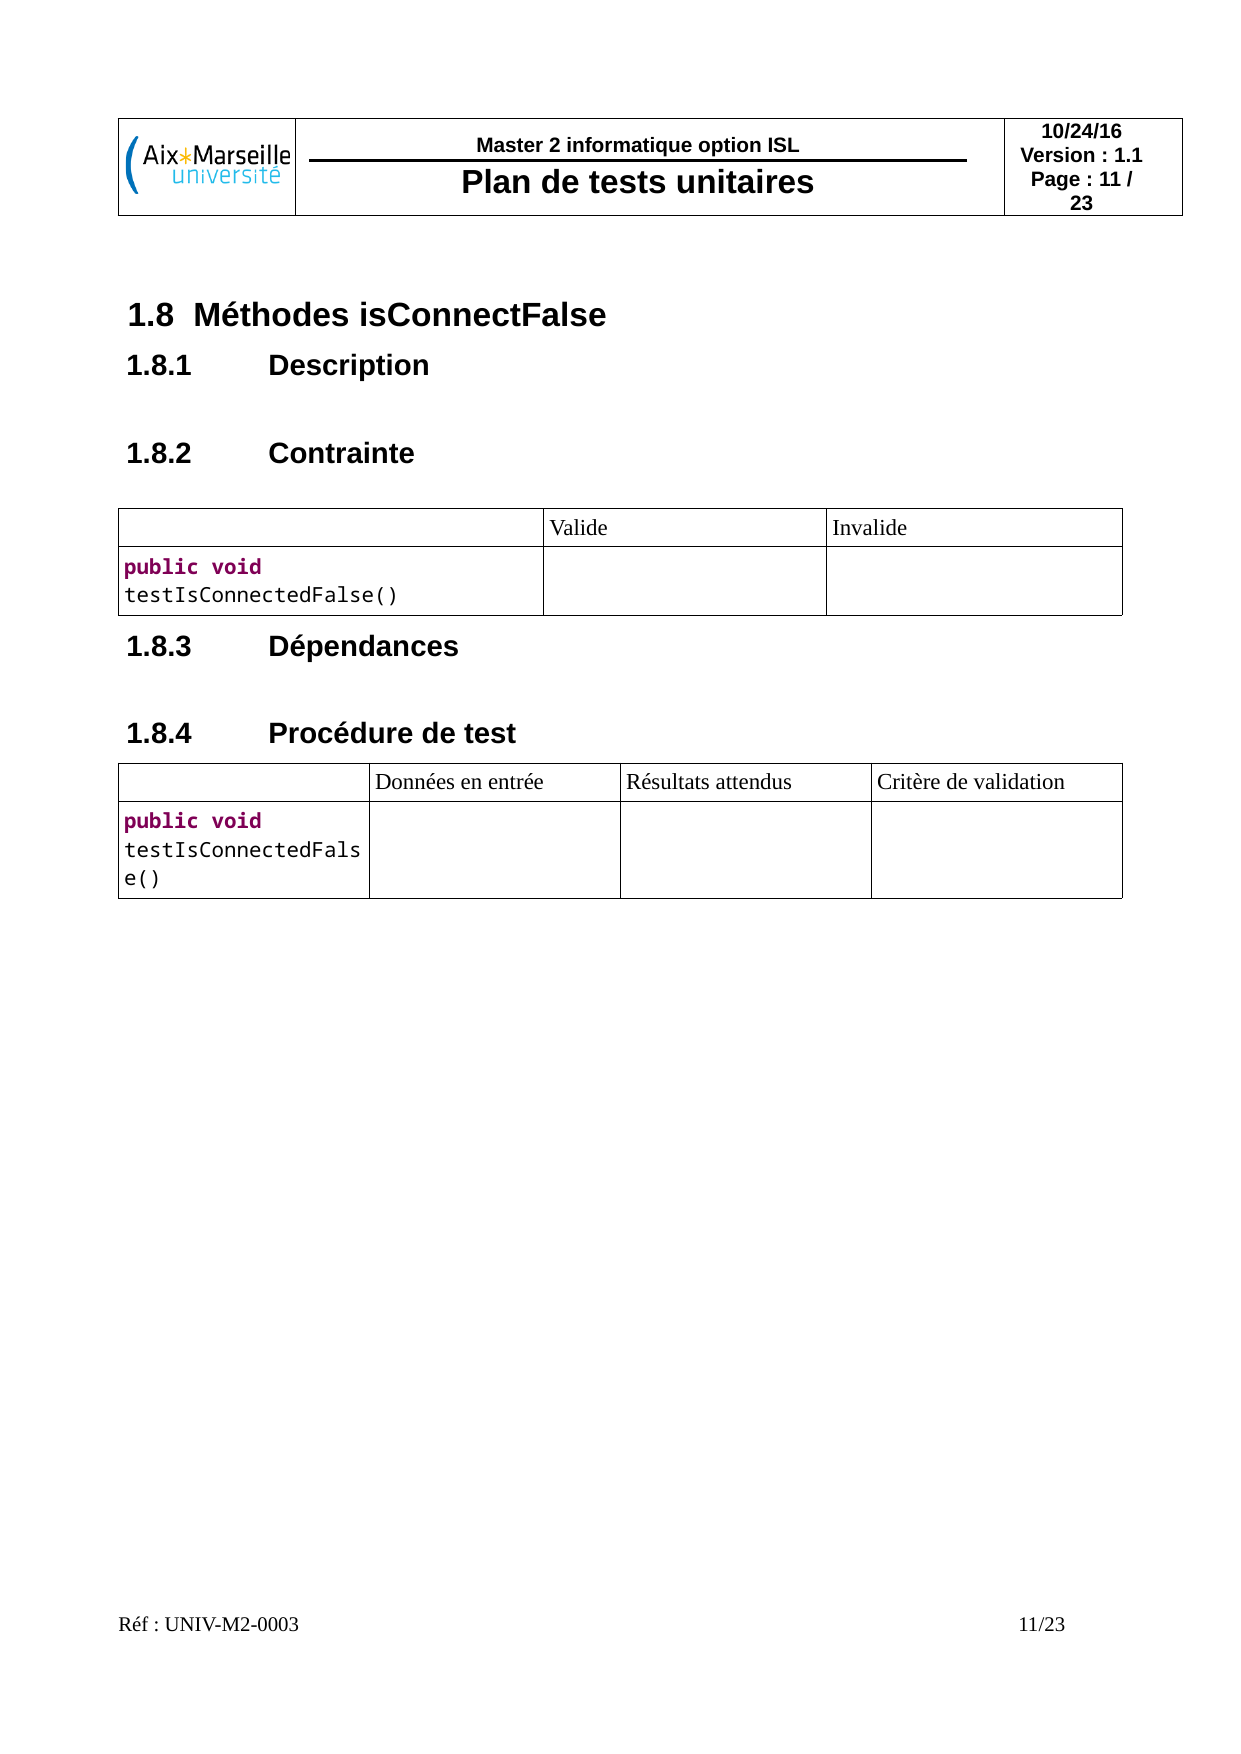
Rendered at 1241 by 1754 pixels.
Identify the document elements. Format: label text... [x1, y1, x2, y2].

table_header [119, 509, 543, 546]
table_header Données en entrée [370, 764, 620, 801]
subtitle Dépendances [118, 629, 1122, 663]
subtitle Description [118, 348, 1122, 382]
subtitle Contrainte [118, 436, 1122, 469]
table_cell [872, 802, 1122, 897]
table_header Valide [544, 509, 826, 546]
table_cell public void testIsConnectedFalse() [119, 802, 369, 897]
table_cell [621, 802, 871, 897]
table_header [119, 764, 369, 801]
subtitle Procédure de test [118, 716, 1122, 750]
table_header Résultats attendus [621, 764, 871, 801]
table_cell [544, 547, 826, 614]
picture [125, 136, 290, 194]
table_header Invalide [827, 509, 1122, 546]
table_header Critère de validation [872, 764, 1122, 801]
subtitle Méthodes isConnectFalse [118, 295, 1122, 334]
table_cell public void testIsConnectedFalse() [119, 547, 543, 614]
table_cell [827, 547, 1122, 614]
table_cell [370, 802, 620, 897]
